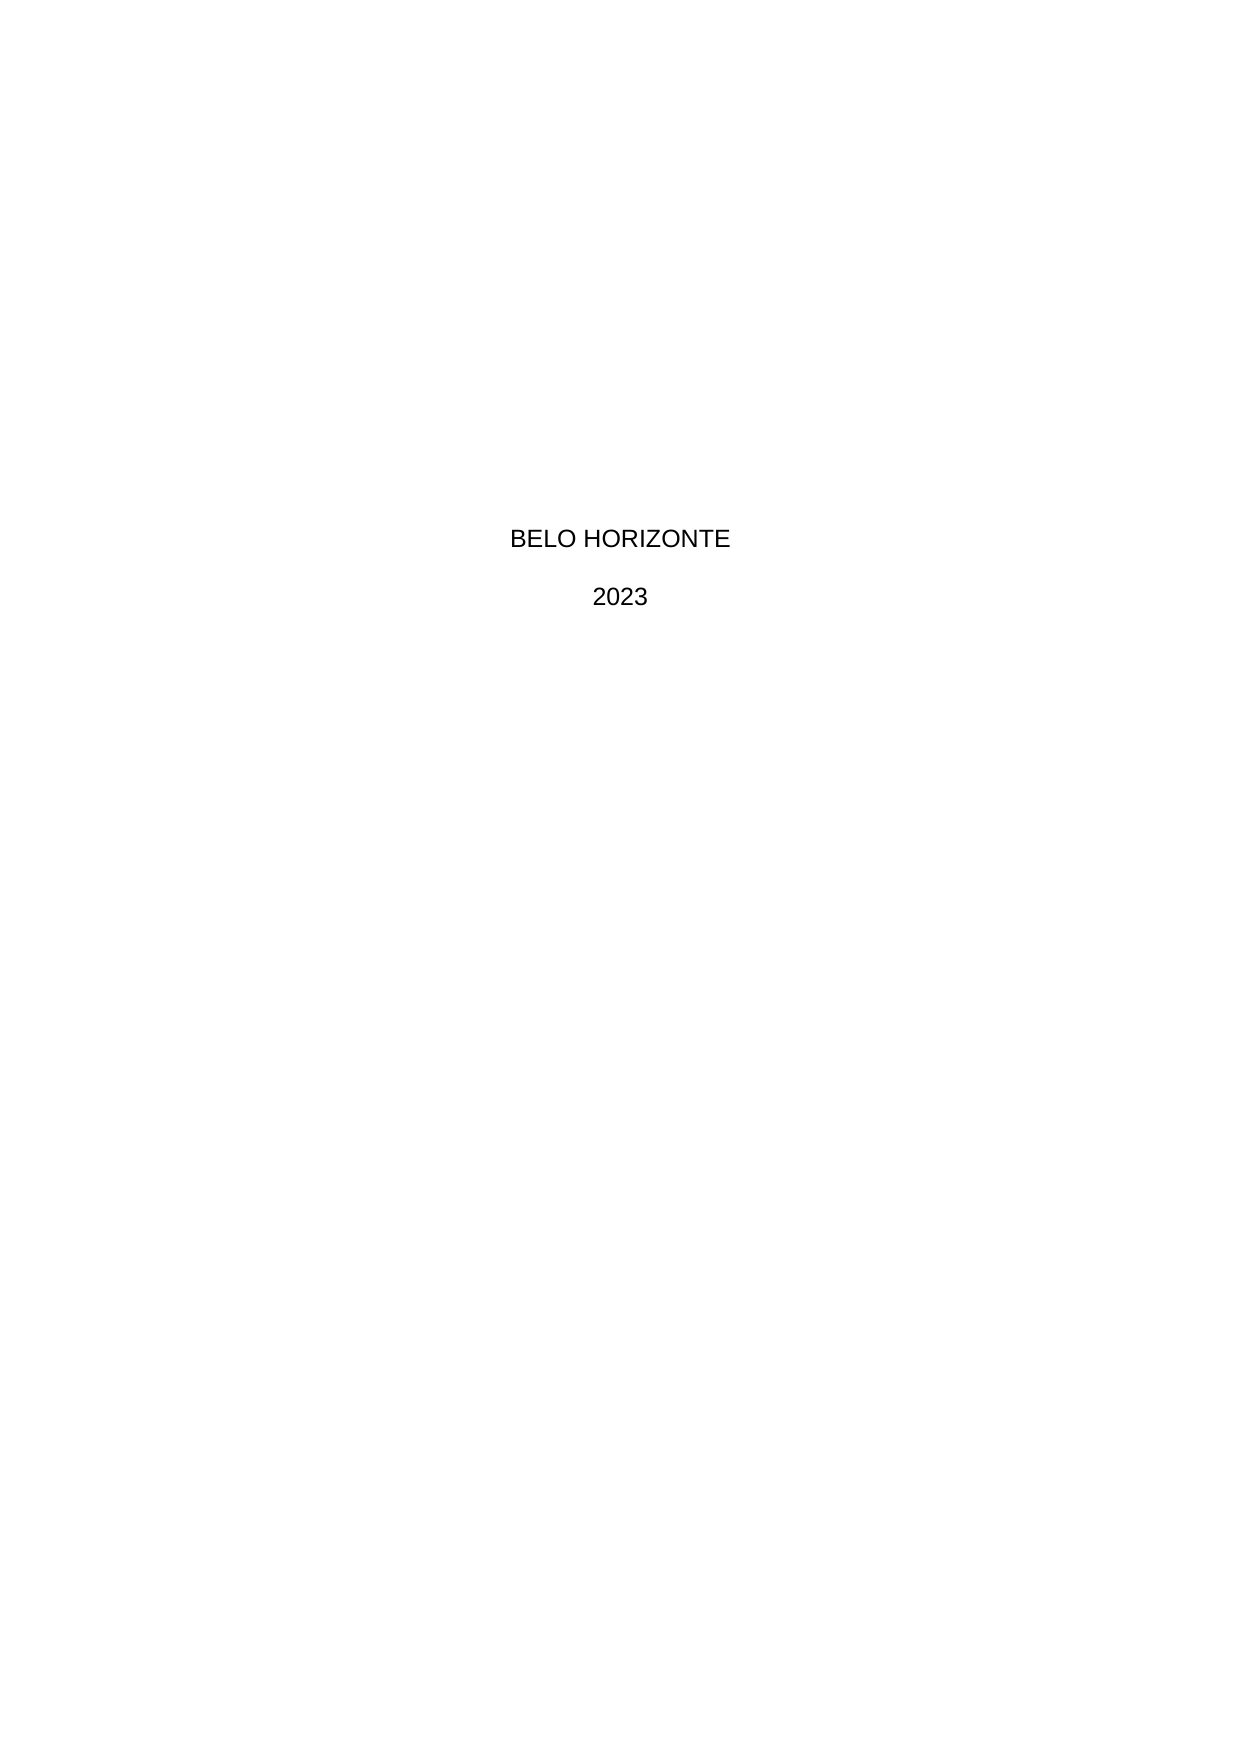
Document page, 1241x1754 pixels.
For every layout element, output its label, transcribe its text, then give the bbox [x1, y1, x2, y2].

text BELO HORIZONTE [118, 523, 1122, 552]
text 2023 [118, 581, 1122, 610]
